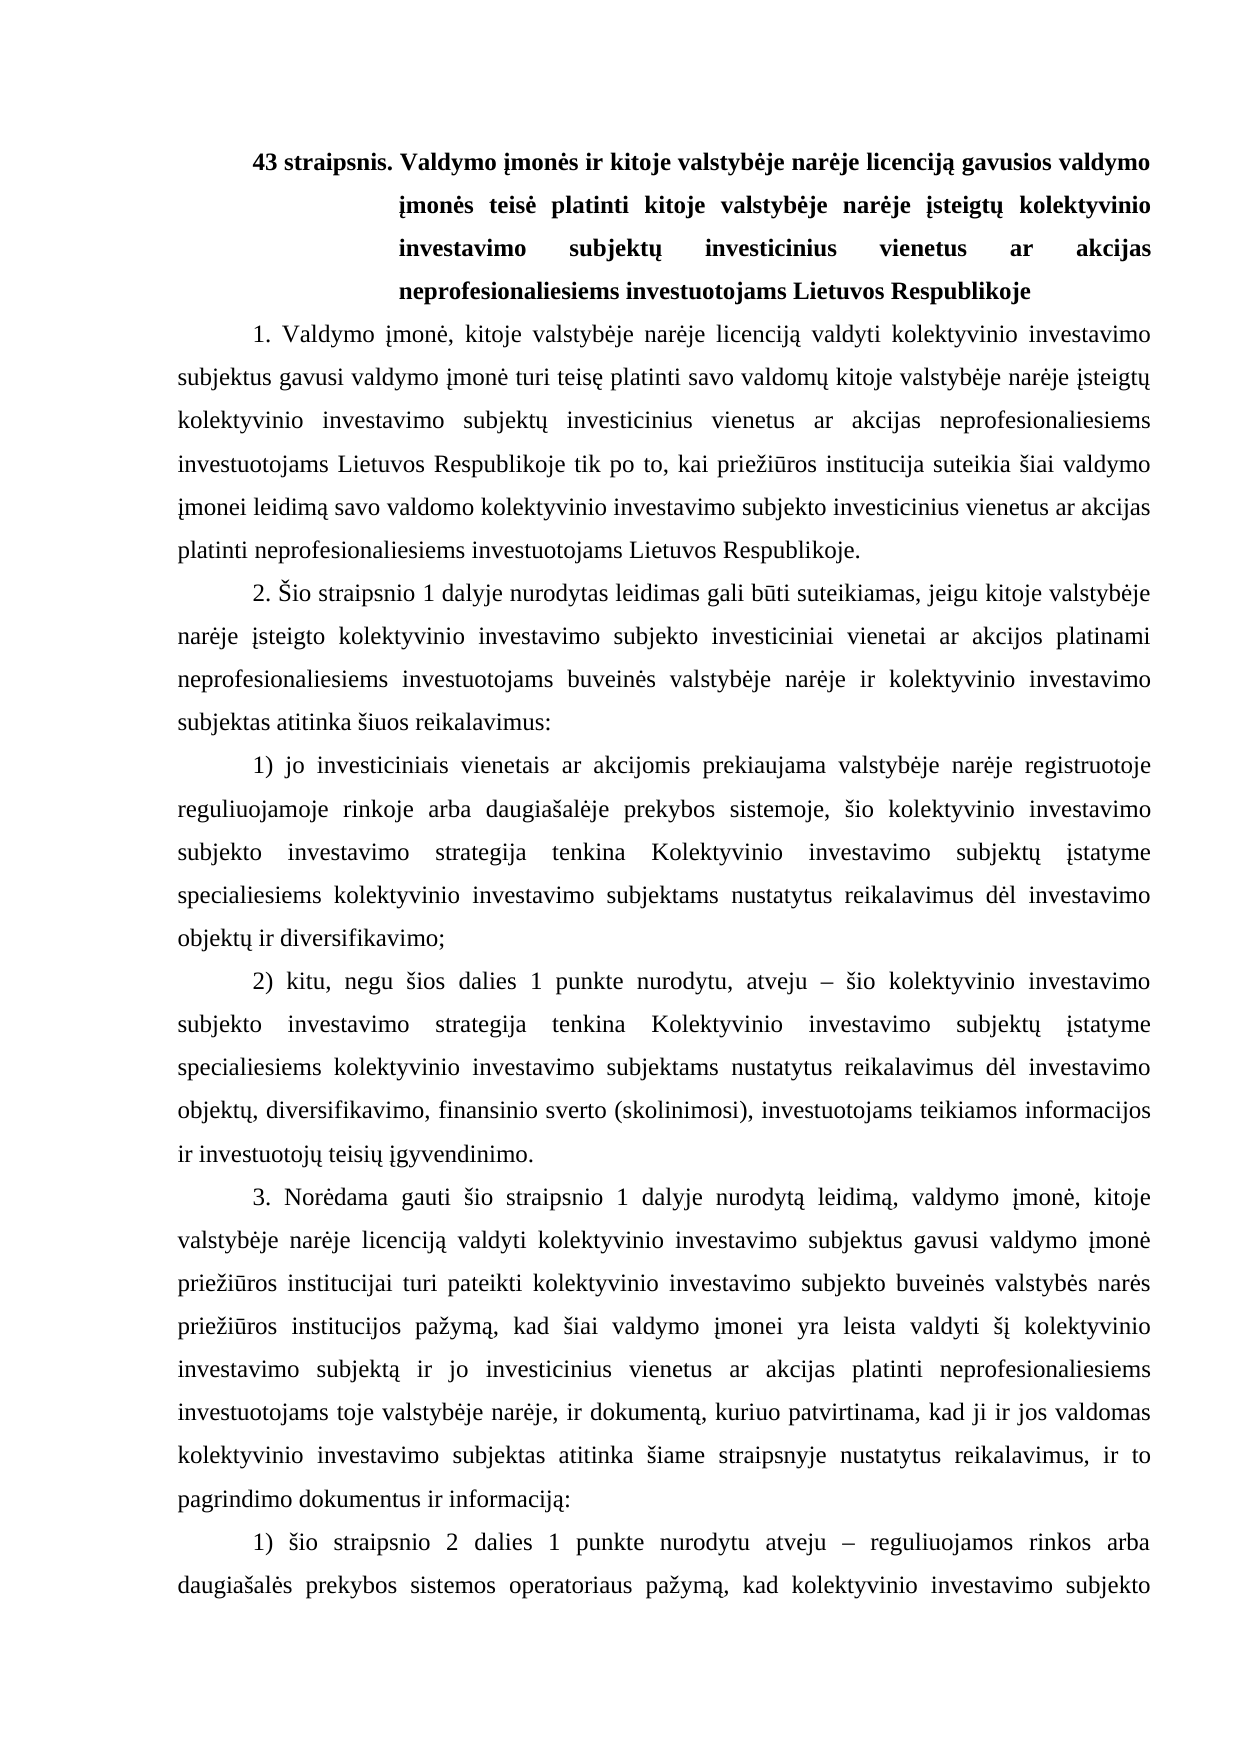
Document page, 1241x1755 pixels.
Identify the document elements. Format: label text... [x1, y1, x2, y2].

text 1) šio straipsnio 2 dalies 1 punkte nurodytu atveju – reguliuojamos rinkos arba daugiašalės prekybos sistemos operatoriaus pažymą, kad kolektyvinio investavimo subjekto [177, 1527, 1152, 1599]
text 2. Šio straipsnio 1 dalyje nurodytas leidimas gali būti suteikiamas, jeigu kitoje valstybėje narėje įsteigto kolektyvinio investavimo subjekto investiciniai vienetai ar akcijos platinami neprofesionaliesiems investuotojams buveinės valstybėje narėje ir kolektyvinio investavimo subjektas atitinka šiuos reikalavimus: [177, 578, 1152, 736]
text 1. Valdymo įmonė, kitoje valstybėje narėje licenciją valdyti kolektyvinio investavimo subjektus gavusi valdymo įmonė turi teisę platinti savo valdomų kitoje valstybėje narėje įsteigtų kolektyvinio investavimo subjektų investicinius vienetus ar akcijas neprofesionaliesiems investuotojams Lietuvos Respublikoje tik po to, kai priežiūros institucija suteikia šiai valdymo įmonei leidimą savo valdomo kolektyvinio investavimo subjekto investicinius vienetus ar akcijas platinti neprofesionaliesiems investuotojams Lietuvos Respublikoje. [177, 319, 1152, 564]
text 1) jo investiciniais vienetais ar akcijomis prekiaujama valstybėje narėje registruotoje reguliuojamoje rinkoje arba daugiašalėje prekybos sistemoje, šio kolektyvinio investavimo subjekto investavimo strategija tenkina Kolektyvinio investavimo subjektų įstatyme specialiesiems kolektyvinio investavimo subjektams nustatytus reikalavimus dėl investavimo objektų ir diversifikavimo; [177, 751, 1152, 952]
text 2) kitu, negu šios dalies 1 punkte nurodytu, atveju – šio kolektyvinio investavimo subjekto investavimo strategija tenkina Kolektyvinio investavimo subjektų įstatyme specialiesiems kolektyvinio investavimo subjektams nustatytus reikalavimus dėl investavimo objektų, diversifikavimo, finansinio sverto (skolinimosi), investuotojams teikiamos informacijos ir investuotojų teisių įgyvendinimo. [177, 966, 1152, 1167]
text 43 straipsnis. Valdymo įmonės ir kitoje valstybėje narėje licenciją gavusios valdymo įmonės teisė platinti kitoje valstybėje narėje įsteigtų kolektyvinio investavimo subjektų investicinius vienetus ar akcijas neprofesionaliesiems investuotojams Lietuvos Respublikoje [252, 147, 1152, 305]
text 3. Norėdama gauti šio straipsnio 1 dalyje nurodytą leidimą, valdymo įmonė, kitoje valstybėje narėje licenciją valdyti kolektyvinio investavimo subjektus gavusi valdymo įmonė priežiūros institucijai turi pateikti kolektyvinio investavimo subjekto buveinės valstybės narės priežiūros institucijos pažymą, kad šiai valdymo įmonei yra leista valdyti šį kolektyvinio investavimo subjektą ir jo investicinius vienetus ar akcijas platinti neprofesionaliesiems investuotojams toje valstybėje narėje, ir dokumentą, kuriuo patvirtinama, kad ji ir jos valdomas kolektyvinio investavimo subjektas atitinka šiame straipsnyje nustatytus reikalavimus, ir to pagrindimo dokumentus ir informaciją: [177, 1182, 1152, 1512]
